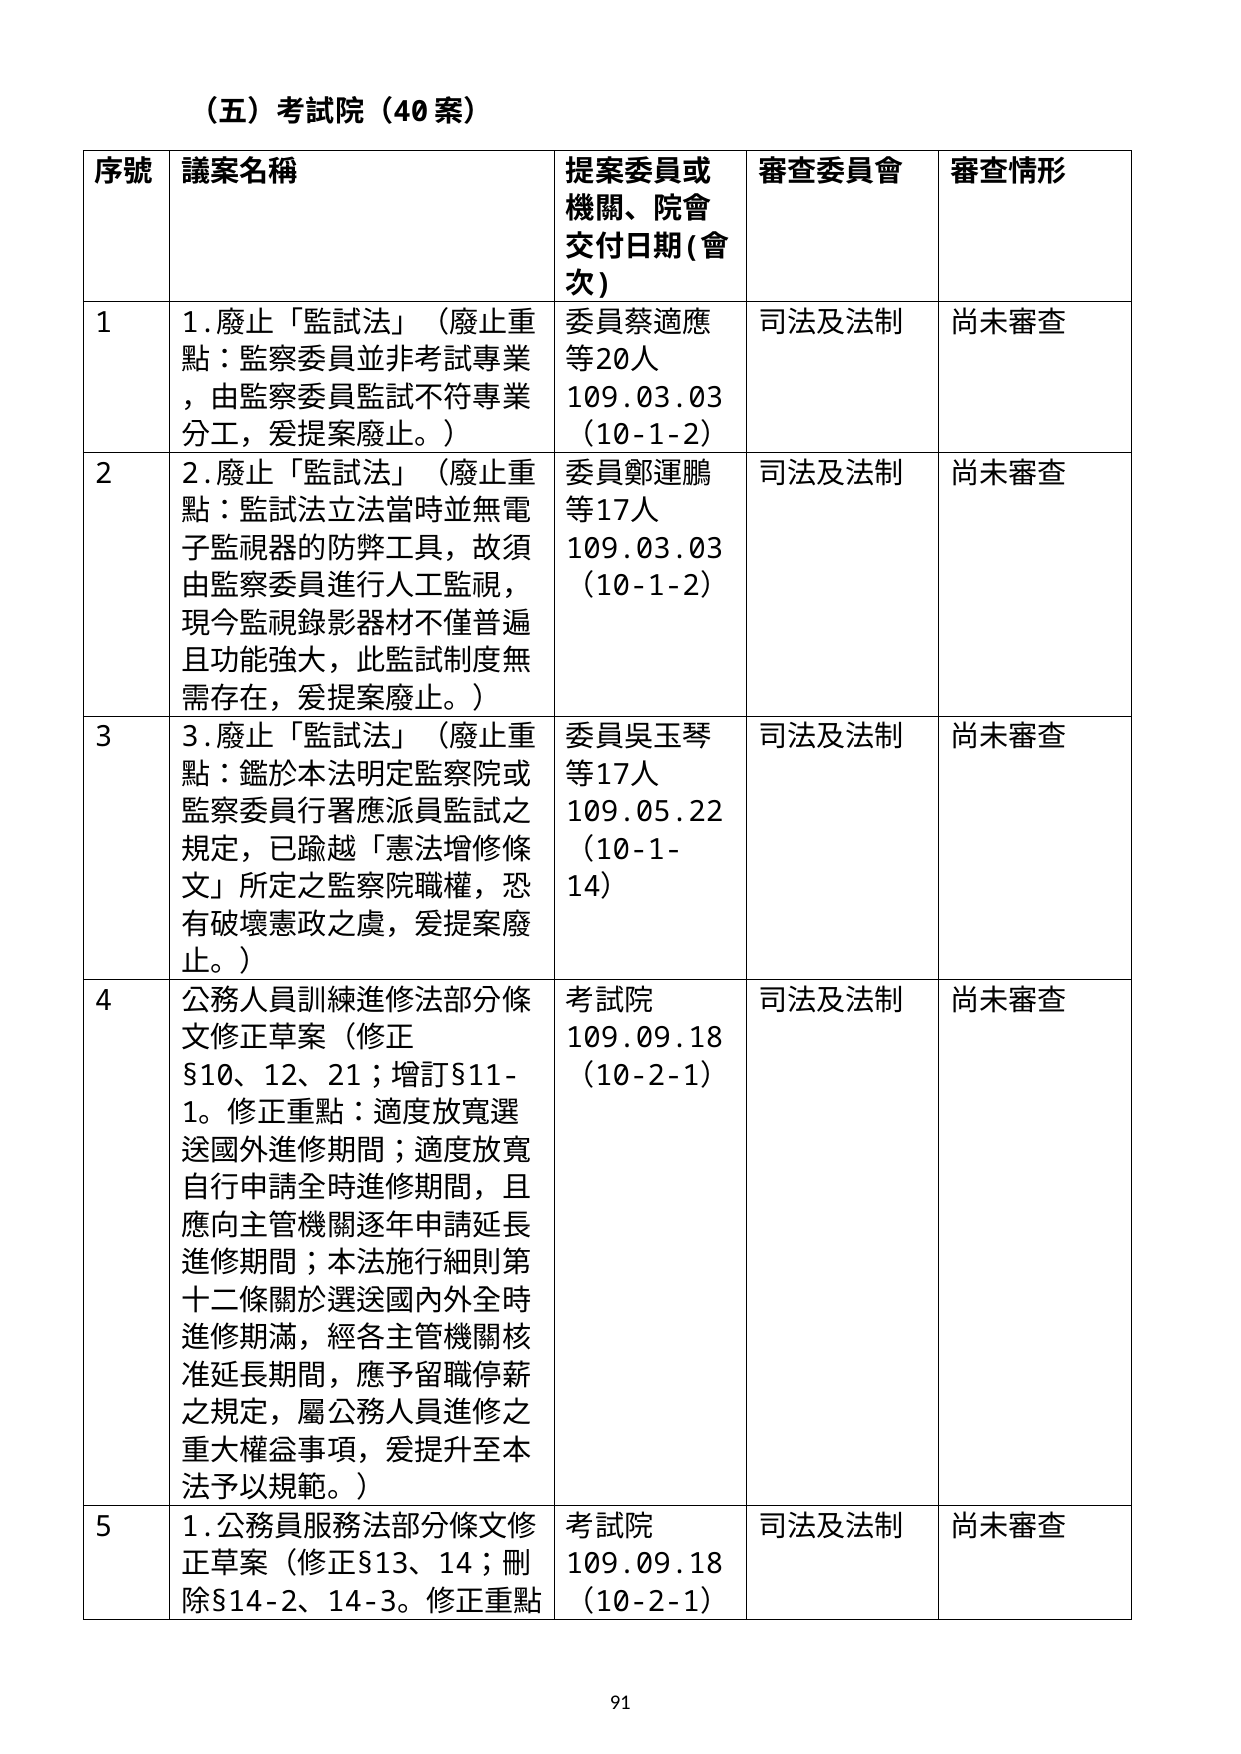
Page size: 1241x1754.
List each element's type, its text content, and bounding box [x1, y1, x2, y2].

table_cell 司法及法制 [747, 1506, 938, 1619]
table_cell 尚未審查 [939, 717, 1131, 979]
table_cell 司法及法制 [747, 717, 938, 979]
table_header 提案委員或機關、院會交付日期(會次) [555, 151, 746, 301]
table_header 審查委員會 [747, 151, 938, 301]
table_cell 司法及法制 [747, 302, 938, 452]
table_cell 1.公務員服務法部分條文修正草案（修正§13、14；刪除§14-2、14-3。修正重點 [170, 1506, 554, 1619]
table_cell 5 [84, 1506, 169, 1619]
table_cell 考試院 109.09.18 （10-2-1） [555, 980, 746, 1505]
table_cell 尚未審查 [939, 980, 1131, 1505]
table_cell 委員吳玉琴等17人 109.05.22 （10-1-14） [555, 717, 746, 979]
table_cell 尚未審查 [939, 302, 1131, 452]
table_cell 公務人員訓練進修法部分條文修正草案（修正§10、12、21；增訂§11-1。修正重點：適度放寬選送國外進修期間；適度放寬自行申請全時進修期間，且應向主管機關逐年申請延長進修期間；本法施行細則第十二條關於選送國內外全時進修期滿，經各主管機關核准延長期間，應予留職停薪之規定，屬公務人員進修之重大權益事項，爰提升至本法予以規範。） [170, 980, 554, 1505]
table_cell 3.廢止「監試法」（廢止重點：鑑於本法明定監察院或監察委員行署應派員監試之規定，已踰越「憲法增修條文」所定之監察院職權，恐有破壞憲政之虞，爰提案廢止。） [170, 717, 554, 979]
table_cell 2.廢止「監試法」（廢止重點：監試法立法當時並無電子監視器的防弊工具，故須由監察委員進行人工監視，現今監視錄影器材不僅普遍且功能強大，此監試制度無需存在，爰提案廢止。） [170, 453, 554, 716]
table_header 序號 [84, 151, 169, 301]
table_cell 4 [84, 980, 169, 1505]
table_cell 1 [84, 302, 169, 452]
table_cell 3 [84, 717, 169, 979]
table_cell 尚未審查 [939, 453, 1131, 716]
table_cell 考試院 109.09.18 （10-2-1） [555, 1506, 746, 1619]
text （五）考試院（40案） [75, 88, 1165, 130]
table_cell 司法及法制 [747, 980, 938, 1505]
table_header 審查情形 [939, 151, 1131, 301]
table_header 議案名稱 [170, 151, 554, 301]
table_cell 尚未審查 [939, 1506, 1131, 1619]
table_cell 委員鄭運鵬等17人 109.03.03 （10-1-2） [555, 453, 746, 716]
table_cell 1.廢止「監試法」（廢止重點：監察委員並非考試專業，由監察委員監試不符專業分工，爰提案廢止。） [170, 302, 554, 452]
table_cell 2 [84, 453, 169, 716]
table_cell 司法及法制 [747, 453, 938, 716]
table_cell 委員蔡適應等20人 109.03.03 （10-1-2） [555, 302, 746, 452]
